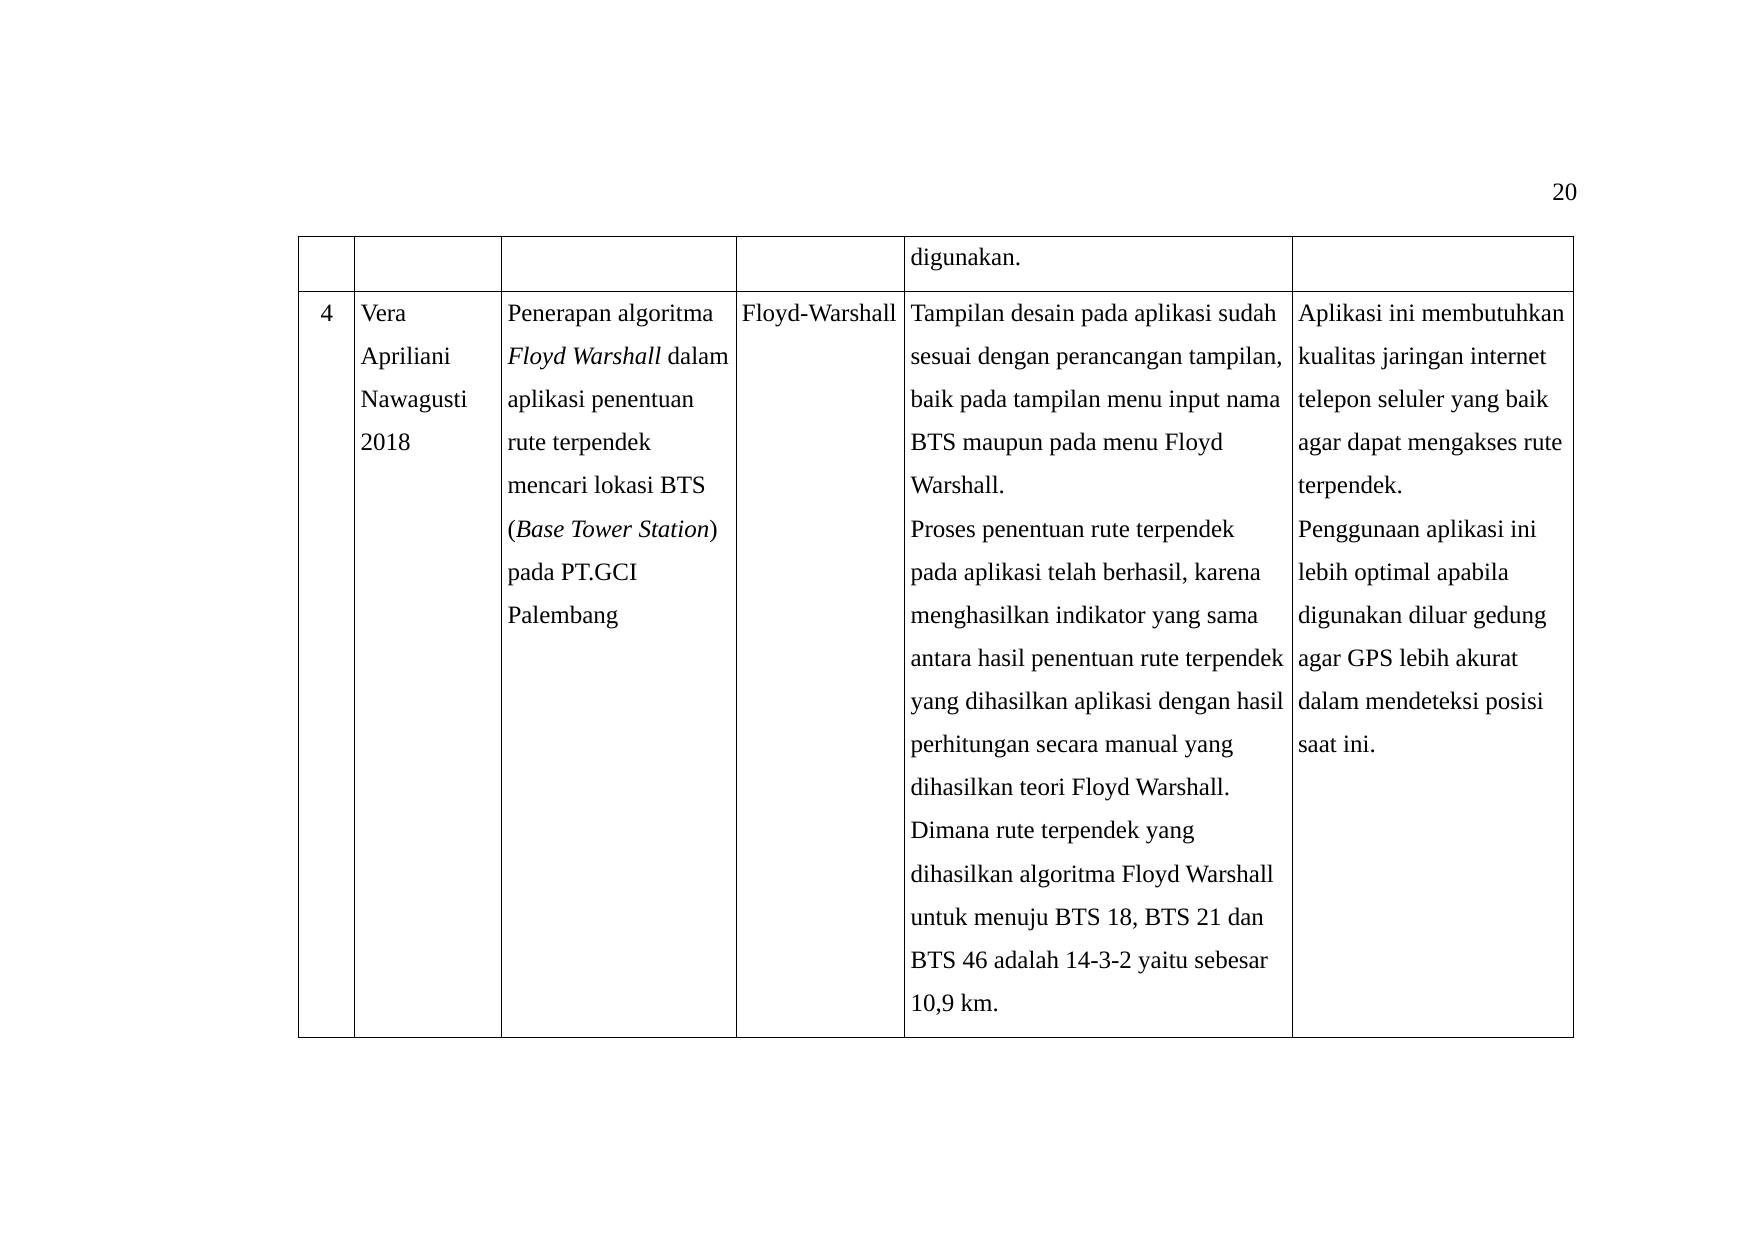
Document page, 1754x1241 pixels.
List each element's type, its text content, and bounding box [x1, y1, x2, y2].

table_cell Tampilan desain pada aplikasi sudah sesuai dengan perancangan tampilan, baik pada tampilan menu input nama BTS maupun pada menu Floyd Warshall. Proses penentuan rute terpendek pada aplikasi telah berhasil, karena menghasilkan indikator yang sama antara hasil penentuan rute terpendek yang dihasilkan aplikasi dengan hasil perhitungan secara manual yang dihasilkan teori Floyd Warshall. Dimana rute terpendek yang dihasilkan algoritma Floyd Warshall untuk menuju BTS 18, BTS 21 dan BTS 46 adalah 14-3-2 yaitu sebesar 10,9 km. [905, 292, 1292, 1037]
table_cell Floyd-Warshall [737, 292, 904, 1037]
table_cell [737, 237, 904, 291]
table_cell [299, 237, 354, 291]
table_cell Vera Apriliani Nawagusti 2018 [355, 292, 501, 1037]
table_cell 4 [299, 292, 354, 1037]
table_cell [355, 237, 501, 291]
table_cell digunakan. [905, 237, 1292, 291]
table_cell [1293, 237, 1573, 291]
table_cell Aplikasi ini membutuhkan kualitas jaringan internet telepon seluler yang baik agar dapat mengakses rute terpendek. Penggunaan aplikasi ini lebih optimal apabila digunakan diluar gedung agar GPS lebih akurat dalam mendeteksi posisi saat ini. [1293, 292, 1573, 1037]
table_cell Penerapan algoritma Floyd Warshall dalam aplikasi penentuan rute terpendek mencari lokasi BTS (Base Tower Station) pada PT.GCI Palembang [502, 292, 736, 1037]
table_cell [502, 237, 736, 291]
